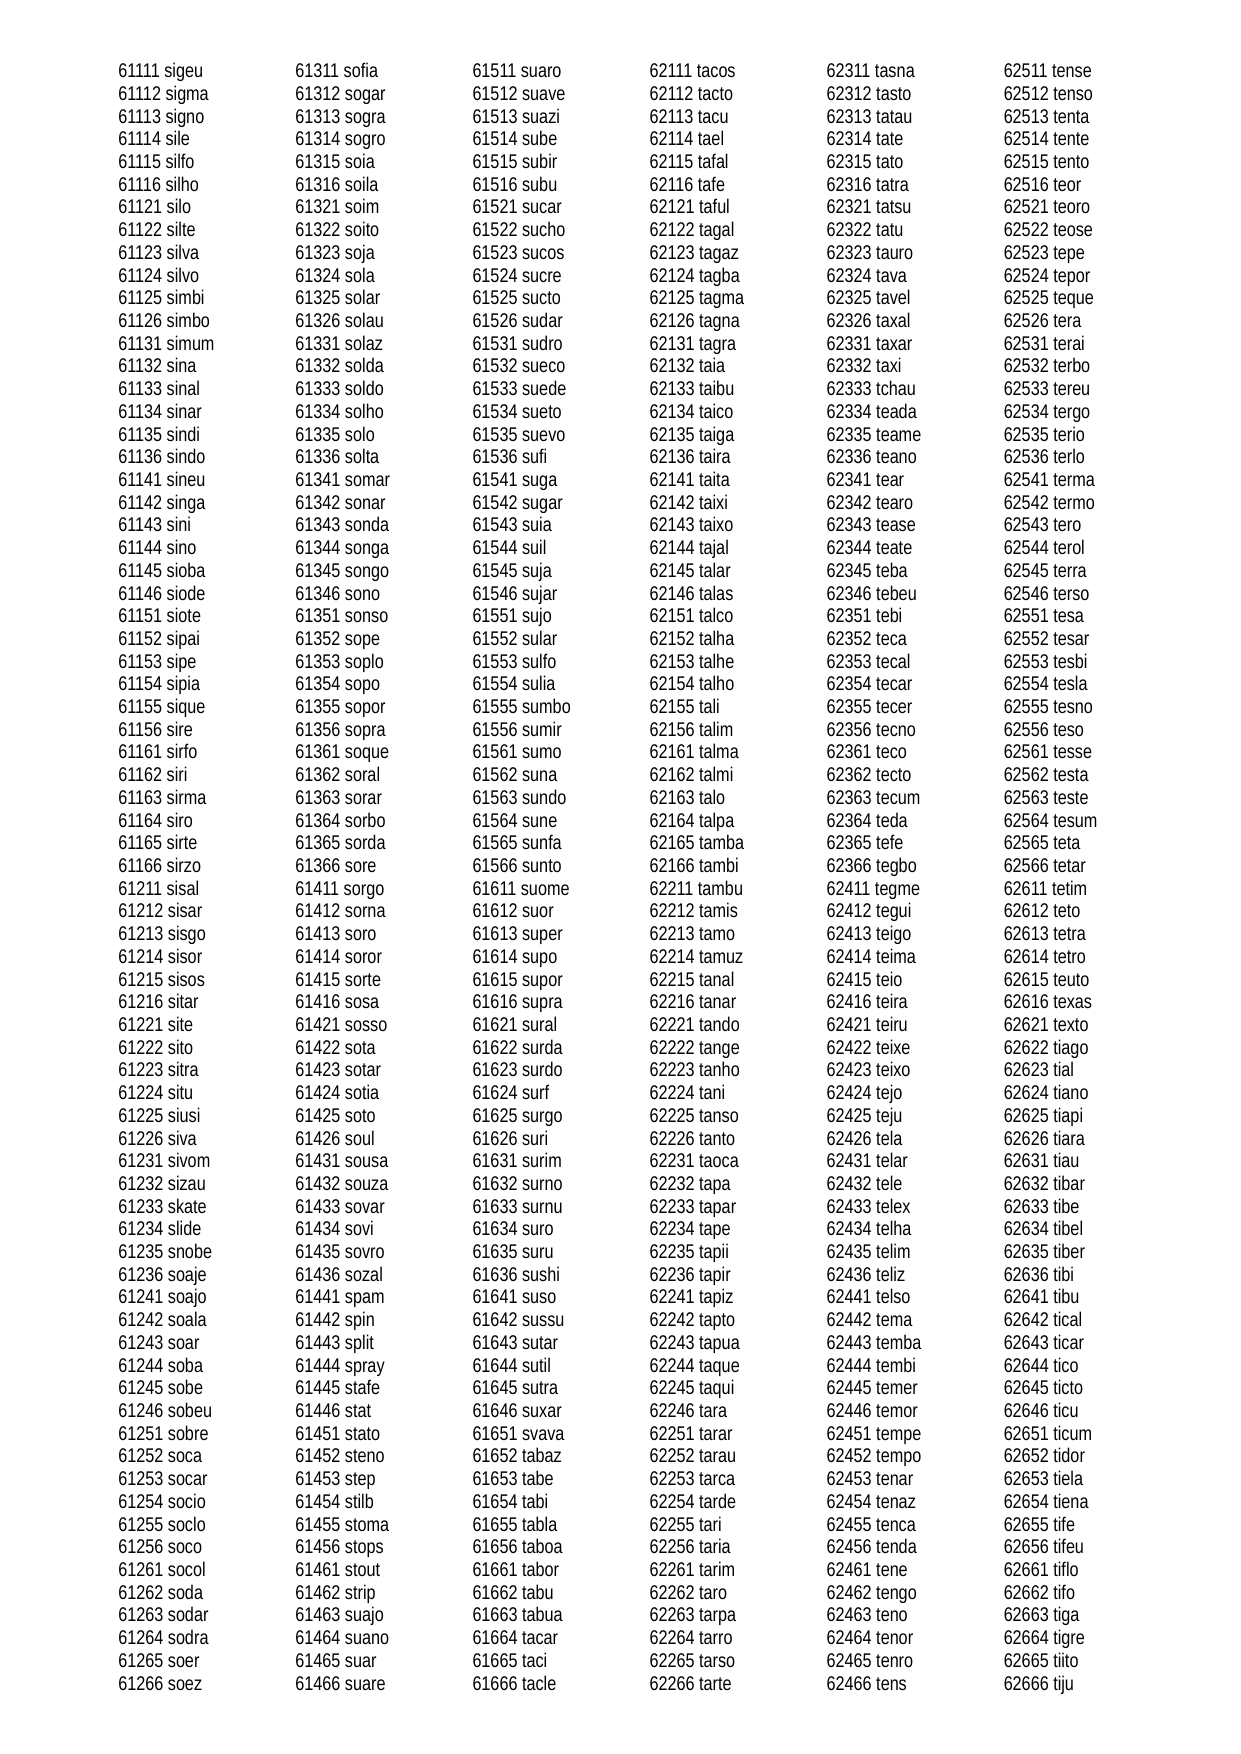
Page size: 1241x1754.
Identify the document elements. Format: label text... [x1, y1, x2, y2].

text 61143 sini [118, 513, 295, 536]
text 61114 sile [118, 127, 295, 150]
text 62664 tigre [1003, 1626, 1181, 1649]
text 62441 telso [826, 1285, 1003, 1308]
text 62665 tiito [1003, 1649, 1181, 1671]
text 61534 sueto [472, 400, 649, 422]
text 62224 tani [649, 1081, 826, 1104]
text 61264 sodra [118, 1626, 295, 1649]
text 62421 teiru [826, 1013, 1003, 1036]
text 62355 tecer [826, 695, 1003, 718]
text 62621 texto [1003, 1013, 1181, 1036]
text 62566 tetar [1003, 854, 1181, 877]
text 61356 sopra [295, 718, 472, 740]
text 62466 tens [826, 1671, 1003, 1694]
text 61635 suru [472, 1240, 649, 1263]
text 61326 solau [295, 309, 472, 332]
text 62132 taia [649, 354, 826, 377]
text 61341 somar [295, 468, 472, 491]
text 61633 surnu [472, 1194, 649, 1217]
text 62446 temor [826, 1399, 1003, 1422]
text 62525 teque [1003, 286, 1181, 309]
text 61315 soia [295, 150, 472, 173]
text 61244 soba [118, 1353, 295, 1376]
text 62214 tamuz [649, 945, 826, 967]
text 61343 sonda [295, 513, 472, 536]
text 61255 soclo [118, 1512, 295, 1535]
text 62334 teada [826, 400, 1003, 422]
text 62541 terma [1003, 468, 1181, 491]
text 62125 tagma [649, 286, 826, 309]
text 61132 sina [118, 354, 295, 377]
text 61233 skate [118, 1194, 295, 1217]
text 62524 tepor [1003, 263, 1181, 286]
text 62644 tico [1003, 1353, 1181, 1376]
text 61532 sueco [472, 354, 649, 377]
text 62451 tempe [826, 1422, 1003, 1444]
text 61311 sofia [295, 59, 472, 82]
text 61541 suga [472, 468, 649, 491]
text 62454 tenaz [826, 1490, 1003, 1512]
text 62543 tero [1003, 513, 1181, 536]
text 61425 soto [295, 1104, 472, 1126]
text 62423 teixo [826, 1058, 1003, 1081]
text 61432 souza [295, 1172, 472, 1194]
text 62515 tento [1003, 150, 1181, 173]
text 61344 songa [295, 536, 472, 559]
text 62433 telex [826, 1194, 1003, 1217]
text 62211 tambu [649, 877, 826, 899]
text 62615 teuto [1003, 967, 1181, 990]
text 62262 taro [649, 1581, 826, 1603]
text 61336 solta [295, 445, 472, 468]
text 61653 tabe [472, 1467, 649, 1490]
text 61556 sumir [472, 718, 649, 740]
text 61522 sucho [472, 218, 649, 241]
text 62435 telim [826, 1240, 1003, 1263]
text 61161 sirfo [118, 740, 295, 763]
text 62432 tele [826, 1172, 1003, 1194]
text 61453 step [295, 1467, 472, 1490]
text 62254 tarde [649, 1490, 826, 1512]
text 62313 tatau [826, 104, 1003, 127]
text 62156 talim [649, 718, 826, 740]
text 61665 taci [472, 1649, 649, 1671]
text 61346 sono [295, 581, 472, 604]
text 62623 tial [1003, 1058, 1181, 1081]
text 61354 sopo [295, 672, 472, 695]
text 61165 sirte [118, 831, 295, 854]
text 62553 tesbi [1003, 649, 1181, 672]
text 62411 tegme [826, 877, 1003, 899]
text 62314 tate [826, 127, 1003, 150]
text 62265 tarso [649, 1649, 826, 1671]
text 61214 sisor [118, 945, 295, 967]
text 61223 sitra [118, 1058, 295, 1081]
text 61154 sipia [118, 672, 295, 695]
text 62116 tafe [649, 173, 826, 195]
text 61542 sugar [472, 491, 649, 513]
text 61142 singa [118, 491, 295, 513]
text 61464 suano [295, 1626, 472, 1649]
text 62235 tapii [649, 1240, 826, 1263]
text 61225 siusi [118, 1104, 295, 1126]
text 62626 tiara [1003, 1126, 1181, 1149]
text 62641 tibu [1003, 1285, 1181, 1308]
text 61325 solar [295, 286, 472, 309]
text 62652 tidor [1003, 1444, 1181, 1467]
text 61651 svava [472, 1422, 649, 1444]
text 62362 tecto [826, 763, 1003, 786]
text 62564 tesum [1003, 808, 1181, 831]
text 62545 terra [1003, 559, 1181, 581]
text 61663 tabua [472, 1603, 649, 1626]
text 61156 sire [118, 718, 295, 740]
text 62312 tasto [826, 82, 1003, 104]
text 61414 soror [295, 945, 472, 967]
text 61465 suar [295, 1649, 472, 1671]
text 62336 teano [826, 445, 1003, 468]
text 61612 suor [472, 899, 649, 922]
text 62443 temba [826, 1331, 1003, 1353]
text 62531 terai [1003, 332, 1181, 354]
text 61535 suevo [472, 422, 649, 445]
text 61365 sorda [295, 831, 472, 854]
text 61624 surf [472, 1081, 649, 1104]
text 61435 sovro [295, 1240, 472, 1263]
text 61345 songo [295, 559, 472, 581]
text 61526 sudar [472, 309, 649, 332]
text 61511 suaro [472, 59, 649, 82]
text 61262 soda [118, 1581, 295, 1603]
text 62511 tense [1003, 59, 1181, 82]
text 62522 teose [1003, 218, 1181, 241]
text 62554 tesla [1003, 672, 1181, 695]
text 61652 tabaz [472, 1444, 649, 1467]
text 61222 sito [118, 1036, 295, 1058]
text 62166 tambi [649, 854, 826, 877]
text 61643 sutar [472, 1331, 649, 1353]
text 62162 talmi [649, 763, 826, 786]
text 61613 super [472, 922, 649, 945]
text 61333 soldo [295, 377, 472, 400]
text 62232 tapa [649, 1172, 826, 1194]
text 61361 soque [295, 740, 472, 763]
text 62345 teba [826, 559, 1003, 581]
text 62354 tecar [826, 672, 1003, 695]
text 61614 supo [472, 945, 649, 967]
text 62614 tetro [1003, 945, 1181, 967]
text 61163 sirma [118, 786, 295, 808]
text 61113 signo [118, 104, 295, 127]
text 61115 silfo [118, 150, 295, 173]
text 62521 teoro [1003, 195, 1181, 218]
text 62364 teda [826, 808, 1003, 831]
text 62456 tenda [826, 1535, 1003, 1558]
text 62135 taiga [649, 422, 826, 445]
text 61152 sipai [118, 627, 295, 649]
text 61626 suri [472, 1126, 649, 1149]
text 61536 sufi [472, 445, 649, 468]
text 62353 tecal [826, 649, 1003, 672]
text 61545 suja [472, 559, 649, 581]
text 62163 talo [649, 786, 826, 808]
text 61543 suia [472, 513, 649, 536]
text 61312 sogar [295, 82, 472, 104]
text 61622 surda [472, 1036, 649, 1058]
text 61133 sinal [118, 377, 295, 400]
text 61316 soila [295, 173, 472, 195]
text 62465 tenro [826, 1649, 1003, 1671]
text 62512 tenso [1003, 82, 1181, 104]
text 62356 tecno [826, 718, 1003, 740]
text 62444 tembi [826, 1353, 1003, 1376]
text 62544 terol [1003, 536, 1181, 559]
text 62424 tejo [826, 1081, 1003, 1104]
text 62253 tarca [649, 1467, 826, 1490]
text 61252 soca [118, 1444, 295, 1467]
text 62363 tecum [826, 786, 1003, 808]
text 62113 tacu [649, 104, 826, 127]
text 62251 tarar [649, 1422, 826, 1444]
text 62165 tamba [649, 831, 826, 854]
text 62115 tafal [649, 150, 826, 173]
text 61351 sonso [295, 604, 472, 627]
text 61131 simum [118, 332, 295, 354]
text 62461 tene [826, 1558, 1003, 1581]
text 61355 sopor [295, 695, 472, 718]
text 61366 sore [295, 854, 472, 877]
text 61451 stato [295, 1422, 472, 1444]
text 62213 tamo [649, 922, 826, 945]
text 62445 temer [826, 1376, 1003, 1399]
text 62223 tanho [649, 1058, 826, 1081]
text 62633 tibe [1003, 1194, 1181, 1217]
text 61655 tabla [472, 1512, 649, 1535]
text 61554 sulia [472, 672, 649, 695]
text 62416 teira [826, 990, 1003, 1013]
text 61364 sorbo [295, 808, 472, 831]
text 61525 sucto [472, 286, 649, 309]
text 61521 sucar [472, 195, 649, 218]
text 62121 taful [649, 195, 826, 218]
text 61412 sorna [295, 899, 472, 922]
text 61254 socio [118, 1490, 295, 1512]
text 61211 sisal [118, 877, 295, 899]
text 61445 stafe [295, 1376, 472, 1399]
text 62662 tifo [1003, 1581, 1181, 1603]
text 61632 surno [472, 1172, 649, 1194]
text 62242 tapto [649, 1308, 826, 1331]
text 62145 talar [649, 559, 826, 581]
text 61636 sushi [472, 1263, 649, 1285]
text 62625 tiapi [1003, 1104, 1181, 1126]
text 61466 suare [295, 1671, 472, 1694]
text 61662 tabu [472, 1581, 649, 1603]
text 61116 silho [118, 173, 295, 195]
text 62613 tetra [1003, 922, 1181, 945]
text 61616 supra [472, 990, 649, 1013]
text 61512 suave [472, 82, 649, 104]
text 61313 sogra [295, 104, 472, 127]
text 61546 sujar [472, 581, 649, 604]
text 62655 tife [1003, 1512, 1181, 1535]
text 61162 siri [118, 763, 295, 786]
text 62516 teor [1003, 173, 1181, 195]
text 61564 sune [472, 808, 649, 831]
text 62233 tapar [649, 1194, 826, 1217]
text 61245 sobe [118, 1376, 295, 1399]
text 61553 sulfo [472, 649, 649, 672]
text 62653 tiela [1003, 1467, 1181, 1490]
text 62151 talco [649, 604, 826, 627]
text 61454 stilb [295, 1490, 472, 1512]
text 62533 tereu [1003, 377, 1181, 400]
text 61623 surdo [472, 1058, 649, 1081]
text 61321 soim [295, 195, 472, 218]
text 61235 snobe [118, 1240, 295, 1263]
text 62221 tando [649, 1013, 826, 1036]
text 62341 tear [826, 468, 1003, 491]
text 61125 simbi [118, 286, 295, 309]
text 62563 teste [1003, 786, 1181, 808]
text 61236 soaje [118, 1263, 295, 1285]
text 62311 tasna [826, 59, 1003, 82]
text 62256 taria [649, 1535, 826, 1558]
text 61334 solho [295, 400, 472, 422]
text 61436 sozal [295, 1263, 472, 1285]
text 62426 tela [826, 1126, 1003, 1149]
text 61246 sobeu [118, 1399, 295, 1422]
text 61634 suro [472, 1217, 649, 1240]
text 62225 tanso [649, 1104, 826, 1126]
text 61434 sovi [295, 1217, 472, 1240]
text 62616 texas [1003, 990, 1181, 1013]
text 61615 supor [472, 967, 649, 990]
text 62124 tagba [649, 263, 826, 286]
text 62646 ticu [1003, 1399, 1181, 1422]
text 62133 taibu [649, 377, 826, 400]
text 61661 tabor [472, 1558, 649, 1581]
text 62332 taxi [826, 354, 1003, 377]
text 61523 sucos [472, 241, 649, 263]
text 61323 soja [295, 241, 472, 263]
text 62611 tetim [1003, 877, 1181, 899]
text 62624 tiano [1003, 1081, 1181, 1104]
text 62612 teto [1003, 899, 1181, 922]
text 62236 tapir [649, 1263, 826, 1285]
text 61121 silo [118, 195, 295, 218]
text 61533 suede [472, 377, 649, 400]
text 62136 taira [649, 445, 826, 468]
text 62241 tapiz [649, 1285, 826, 1308]
text 61411 sorgo [295, 877, 472, 899]
text 62442 tema [826, 1308, 1003, 1331]
text 62112 tacto [649, 82, 826, 104]
text 62632 tibar [1003, 1172, 1181, 1194]
text 62266 tarte [649, 1671, 826, 1694]
text 61123 silva [118, 241, 295, 263]
text 61421 sosso [295, 1013, 472, 1036]
text 62513 tenta [1003, 104, 1181, 127]
text 61642 sussu [472, 1308, 649, 1331]
text 62323 tauro [826, 241, 1003, 263]
text 61611 suome [472, 877, 649, 899]
text 61146 siode [118, 581, 295, 604]
text 62523 tepe [1003, 241, 1181, 263]
text 62153 talhe [649, 649, 826, 672]
text 61135 sindi [118, 422, 295, 445]
text 62144 tajal [649, 536, 826, 559]
text 61444 spray [295, 1353, 472, 1376]
text 61441 spam [295, 1285, 472, 1308]
text 62315 tato [826, 150, 1003, 173]
text 61151 siote [118, 604, 295, 627]
text 62462 tengo [826, 1581, 1003, 1603]
text 61551 sujo [472, 604, 649, 627]
text 62231 taoca [649, 1149, 826, 1172]
text 61524 sucre [472, 263, 649, 286]
text 61164 siro [118, 808, 295, 831]
text 62455 tenca [826, 1512, 1003, 1535]
text 61641 suso [472, 1285, 649, 1308]
text 62212 tamis [649, 899, 826, 922]
text 61166 sirzo [118, 854, 295, 877]
text 62542 termo [1003, 491, 1181, 513]
text 62551 tesa [1003, 604, 1181, 627]
text 62414 teima [826, 945, 1003, 967]
text 62452 tempo [826, 1444, 1003, 1467]
text 61224 situ [118, 1081, 295, 1104]
text 61322 soito [295, 218, 472, 241]
text 61111 sigeu [118, 59, 295, 82]
text 62326 taxal [826, 309, 1003, 332]
text 61234 slide [118, 1217, 295, 1240]
text 62526 tera [1003, 309, 1181, 332]
text 62565 teta [1003, 831, 1181, 854]
text 61452 steno [295, 1444, 472, 1467]
text 62126 tagna [649, 309, 826, 332]
text 61625 surgo [472, 1104, 649, 1126]
text 62635 tiber [1003, 1240, 1181, 1263]
text 61226 siva [118, 1126, 295, 1149]
text 62643 ticar [1003, 1331, 1181, 1353]
text 62453 tenar [826, 1467, 1003, 1490]
text 61332 solda [295, 354, 472, 377]
text 62342 tearo [826, 491, 1003, 513]
text 62234 tape [649, 1217, 826, 1240]
text 61216 sitar [118, 990, 295, 1013]
text 61122 silte [118, 218, 295, 241]
text 61413 soro [295, 922, 472, 945]
text 62333 tchau [826, 377, 1003, 400]
text 62463 teno [826, 1603, 1003, 1626]
text 61261 socol [118, 1558, 295, 1581]
text 62562 testa [1003, 763, 1181, 786]
text 61531 sudro [472, 332, 649, 354]
text 62431 telar [826, 1149, 1003, 1172]
text 61631 surim [472, 1149, 649, 1172]
text 62366 tegbo [826, 854, 1003, 877]
text 61112 sigma [118, 82, 295, 104]
text 61213 sisgo [118, 922, 295, 945]
text 61145 sioba [118, 559, 295, 581]
text 61263 sodar [118, 1603, 295, 1626]
text 62636 tibi [1003, 1263, 1181, 1285]
text 62325 tavel [826, 286, 1003, 309]
text 62622 tiago [1003, 1036, 1181, 1058]
text 61256 soco [118, 1535, 295, 1558]
text 62244 taque [649, 1353, 826, 1376]
text 61241 soajo [118, 1285, 295, 1308]
text 62412 tegui [826, 899, 1003, 922]
text 61544 suil [472, 536, 649, 559]
text 61362 soral [295, 763, 472, 786]
text 62651 ticum [1003, 1422, 1181, 1444]
text 61153 sipe [118, 649, 295, 672]
text 61251 sobre [118, 1422, 295, 1444]
text 62143 taixo [649, 513, 826, 536]
text 61422 sota [295, 1036, 472, 1058]
text 62264 tarro [649, 1626, 826, 1649]
text 61342 sonar [295, 491, 472, 513]
text 61324 sola [295, 263, 472, 286]
text 61215 sisos [118, 967, 295, 990]
text 62415 teio [826, 967, 1003, 990]
text 61243 soar [118, 1331, 295, 1353]
text 62141 taita [649, 468, 826, 491]
text 62335 teame [826, 422, 1003, 445]
text 62346 tebeu [826, 581, 1003, 604]
text 61231 sivom [118, 1149, 295, 1172]
text 62222 tange [649, 1036, 826, 1058]
text 62316 tatra [826, 173, 1003, 195]
text 61424 sotia [295, 1081, 472, 1104]
text 61513 suazi [472, 104, 649, 127]
text 61463 suajo [295, 1603, 472, 1626]
text 61565 sunfa [472, 831, 649, 854]
text 61456 stops [295, 1535, 472, 1558]
text 62255 tari [649, 1512, 826, 1535]
text 62654 tiena [1003, 1490, 1181, 1512]
text 62532 terbo [1003, 354, 1181, 377]
text 62226 tanto [649, 1126, 826, 1149]
text 61212 sisar [118, 899, 295, 922]
text 61415 sorte [295, 967, 472, 990]
text 61416 sosa [295, 990, 472, 1013]
text 61431 sousa [295, 1149, 472, 1172]
text 61353 soplo [295, 649, 472, 672]
text 62164 talpa [649, 808, 826, 831]
text 61455 stoma [295, 1512, 472, 1535]
text 62321 tatsu [826, 195, 1003, 218]
text 61134 sinar [118, 400, 295, 422]
text 62142 taixi [649, 491, 826, 513]
text 61265 soer [118, 1649, 295, 1671]
text 62111 tacos [649, 59, 826, 82]
text 61462 strip [295, 1581, 472, 1603]
text 61442 spin [295, 1308, 472, 1331]
text 61141 sineu [118, 468, 295, 491]
text 61446 stat [295, 1399, 472, 1422]
text 62645 ticto [1003, 1376, 1181, 1399]
text 61561 sumo [472, 740, 649, 763]
text 62661 tiflo [1003, 1558, 1181, 1581]
text 61314 sogro [295, 127, 472, 150]
text 62146 talas [649, 581, 826, 604]
text 62215 tanal [649, 967, 826, 990]
text 61461 stout [295, 1558, 472, 1581]
text 61423 sotar [295, 1058, 472, 1081]
text 62536 terlo [1003, 445, 1181, 468]
text 61562 suna [472, 763, 649, 786]
text 62365 tefe [826, 831, 1003, 854]
text 61443 split [295, 1331, 472, 1353]
text 61126 simbo [118, 309, 295, 332]
text 62114 tael [649, 127, 826, 150]
text 62161 talma [649, 740, 826, 763]
text 62245 taqui [649, 1376, 826, 1399]
text 62352 teca [826, 627, 1003, 649]
text 61426 soul [295, 1126, 472, 1149]
text 62216 tanar [649, 990, 826, 1013]
text 62361 teco [826, 740, 1003, 763]
text 61566 sunto [472, 854, 649, 877]
text 61656 taboa [472, 1535, 649, 1558]
text 61621 sural [472, 1013, 649, 1036]
text 62351 tebi [826, 604, 1003, 627]
text 62663 tiga [1003, 1603, 1181, 1626]
text 61221 site [118, 1013, 295, 1036]
text 61666 tacle [472, 1671, 649, 1694]
text 62322 tatu [826, 218, 1003, 241]
text 61242 soala [118, 1308, 295, 1331]
text 61232 sizau [118, 1172, 295, 1194]
text 62263 tarpa [649, 1603, 826, 1626]
text 62413 teigo [826, 922, 1003, 945]
text 61515 subir [472, 150, 649, 173]
text 62123 tagaz [649, 241, 826, 263]
text 62155 tali [649, 695, 826, 718]
text 62331 taxar [826, 332, 1003, 354]
text 61124 silvo [118, 263, 295, 286]
text 62464 tenor [826, 1626, 1003, 1649]
text 61555 sumbo [472, 695, 649, 718]
text 61136 sindo [118, 445, 295, 468]
text 62324 tava [826, 263, 1003, 286]
text 62634 tibel [1003, 1217, 1181, 1240]
text 62134 taico [649, 400, 826, 422]
text 61363 sorar [295, 786, 472, 808]
text 62152 talha [649, 627, 826, 649]
text 61331 solaz [295, 332, 472, 354]
text 62344 teate [826, 536, 1003, 559]
text 61253 socar [118, 1467, 295, 1490]
text 62436 teliz [826, 1263, 1003, 1285]
text 61654 tabi [472, 1490, 649, 1512]
text 62422 teixe [826, 1036, 1003, 1058]
text 61155 sique [118, 695, 295, 718]
text 62535 terio [1003, 422, 1181, 445]
text 62514 tente [1003, 127, 1181, 150]
text 61335 solo [295, 422, 472, 445]
text 62656 tifeu [1003, 1535, 1181, 1558]
text 61352 sope [295, 627, 472, 649]
text 62642 tical [1003, 1308, 1181, 1331]
text 62556 teso [1003, 718, 1181, 740]
text 61266 soez [118, 1671, 295, 1694]
text 61516 subu [472, 173, 649, 195]
text 62252 tarau [649, 1444, 826, 1467]
text 62243 tapua [649, 1331, 826, 1353]
text 62425 teju [826, 1104, 1003, 1126]
text 62666 tiju [1003, 1671, 1181, 1694]
text 62631 tiau [1003, 1149, 1181, 1172]
text 62561 tesse [1003, 740, 1181, 763]
text 62154 talho [649, 672, 826, 695]
text 62546 terso [1003, 581, 1181, 604]
text 62131 tagra [649, 332, 826, 354]
text 61563 sundo [472, 786, 649, 808]
text 62434 telha [826, 1217, 1003, 1240]
text 62261 tarim [649, 1558, 826, 1581]
text 62552 tesar [1003, 627, 1181, 649]
text 62534 tergo [1003, 400, 1181, 422]
text 62246 tara [649, 1399, 826, 1422]
text 61644 sutil [472, 1353, 649, 1376]
text 61514 sube [472, 127, 649, 150]
text 61664 tacar [472, 1626, 649, 1649]
text 61433 sovar [295, 1194, 472, 1217]
text 61552 sular [472, 627, 649, 649]
text 61144 sino [118, 536, 295, 559]
text 61645 sutra [472, 1376, 649, 1399]
text 62343 tease [826, 513, 1003, 536]
text 62122 tagal [649, 218, 826, 241]
text 62555 tesno [1003, 695, 1181, 718]
text 61646 suxar [472, 1399, 649, 1422]
